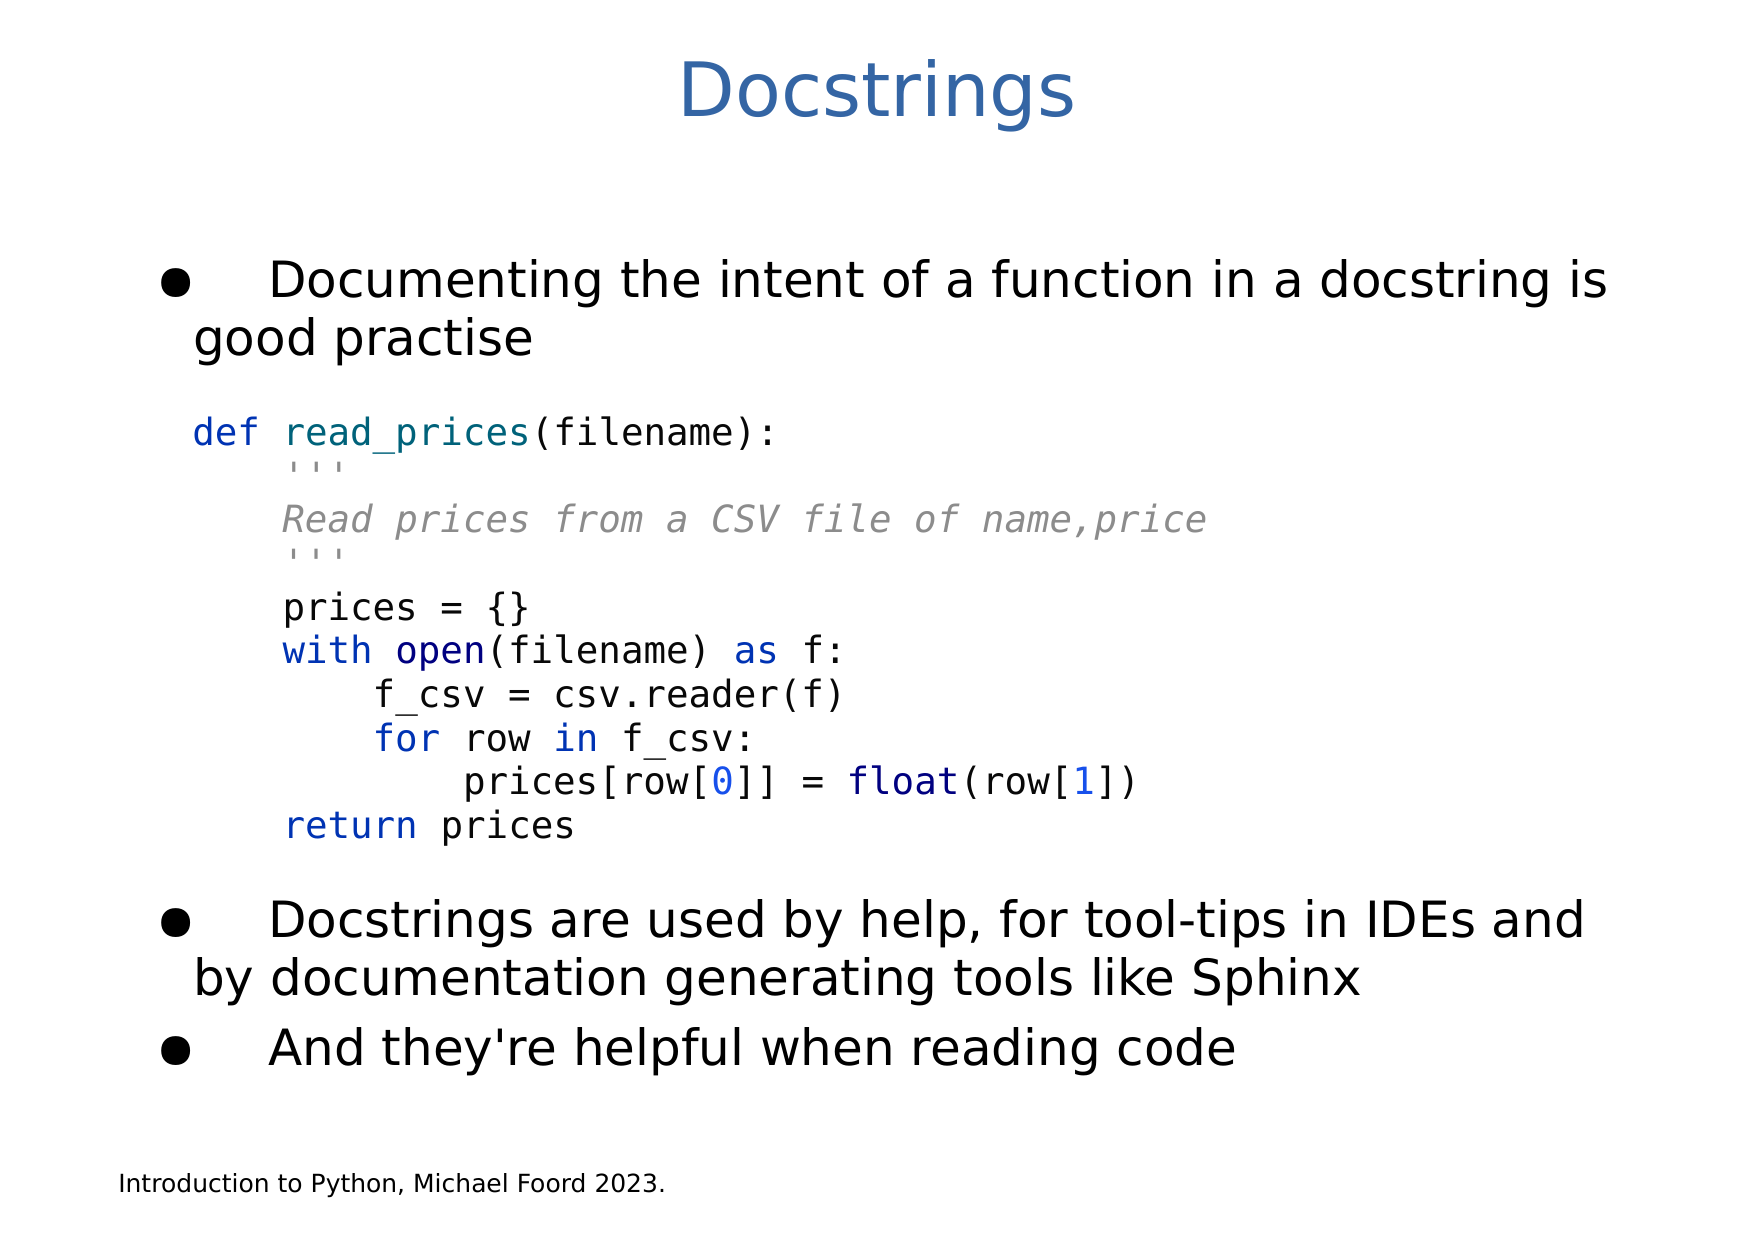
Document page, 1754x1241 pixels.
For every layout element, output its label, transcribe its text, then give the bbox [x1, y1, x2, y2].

list Docstrings are used by help, for tool-tips in IDEs and by documentation generating tools like Sphinx [156, 891, 1636, 1007]
list And they're helpful when reading code [156, 1019, 1636, 1077]
subtitle Docstrings [118, 47, 1636, 134]
list Documenting the intent of a function in a docstring is good practise [156, 251, 1636, 367]
text def read_prices(filename): ''' Read prices from a CSV file of name,price ''' prices = {} with open(filename) as f: f_csv = csv.reader(f) for row in f_csv: prices[row[0]] = float(row[1]) return prices [192, 411, 1636, 891]
